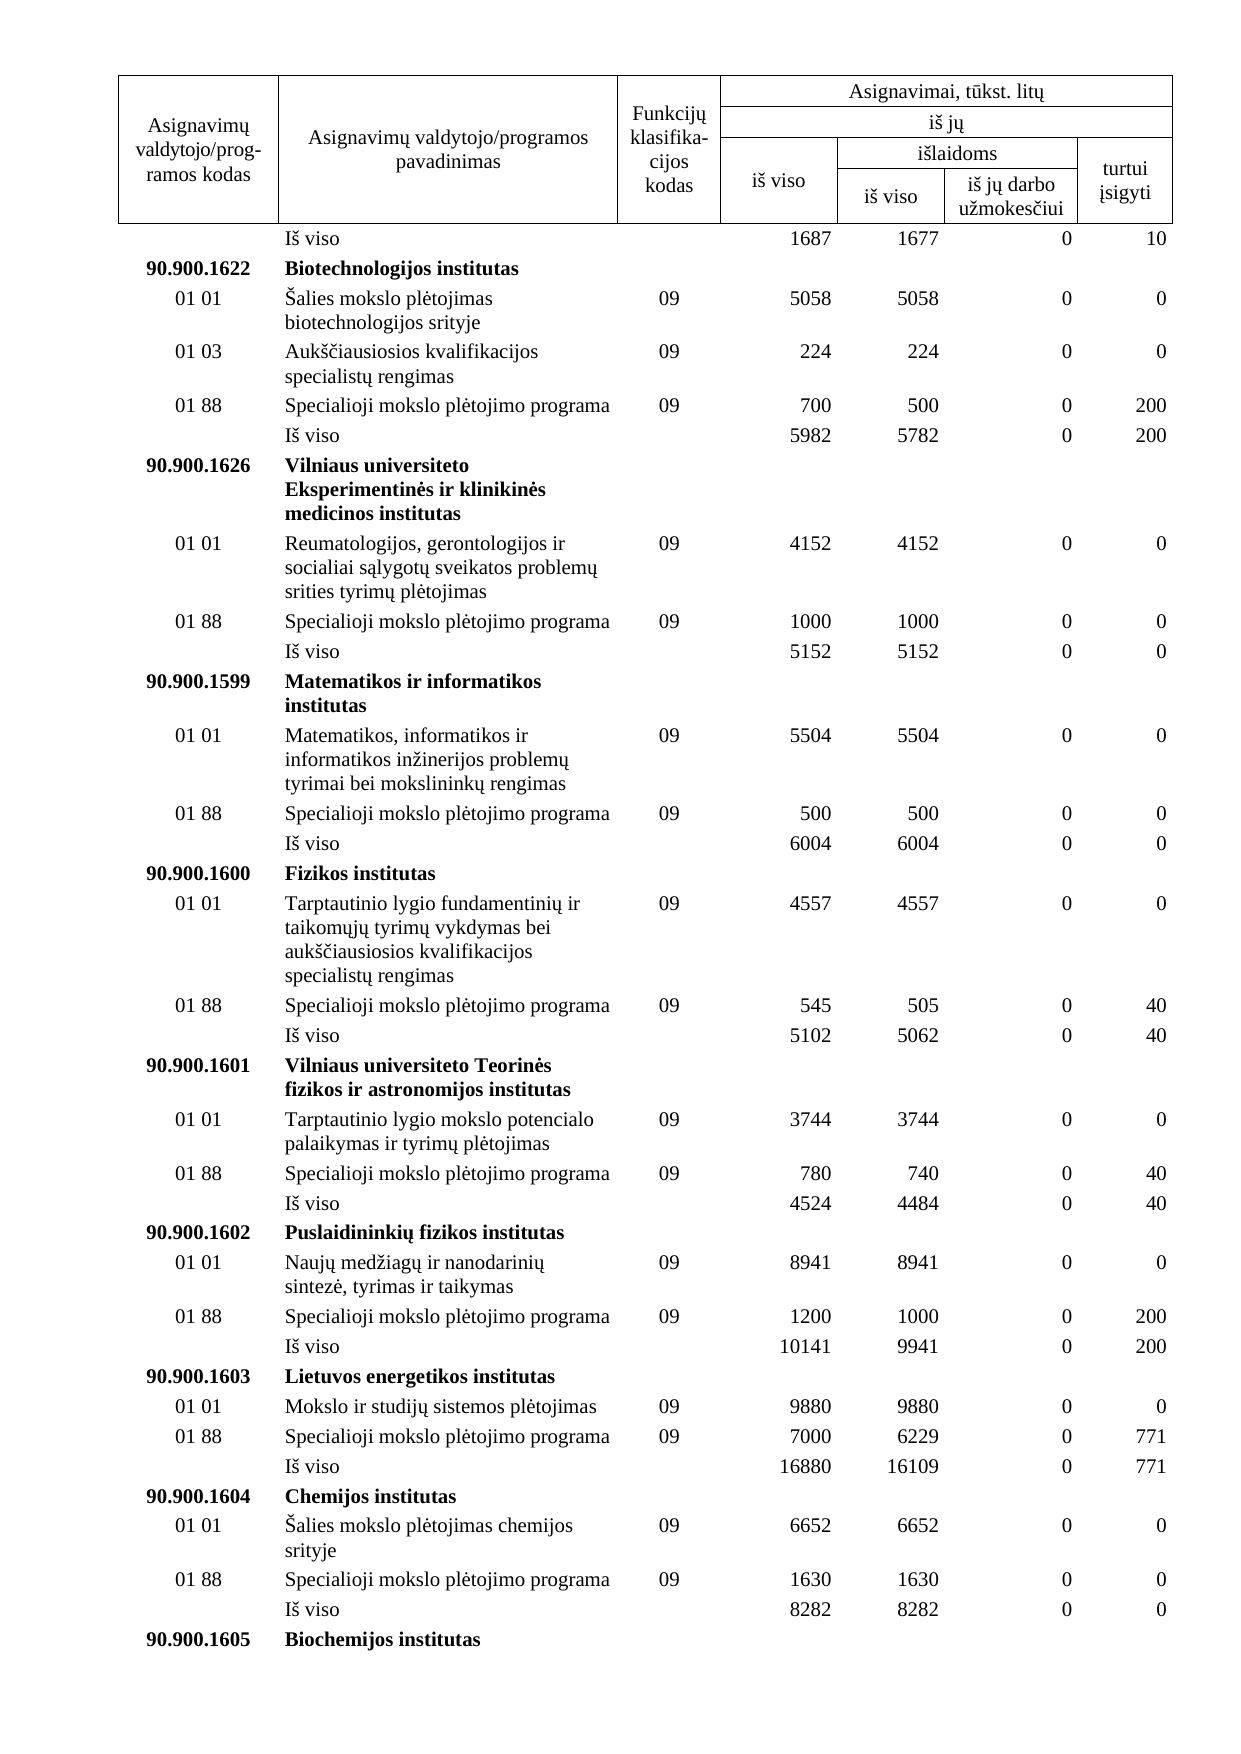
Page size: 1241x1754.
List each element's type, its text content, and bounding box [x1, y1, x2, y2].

table_cell [720, 1050, 837, 1104]
table_cell [1078, 1624, 1172, 1654]
table_cell 01 01 [118, 283, 278, 337]
table_cell 09 [618, 1104, 720, 1158]
table_cell Iš viso [279, 1451, 618, 1481]
table_cell 0 [1078, 798, 1172, 828]
table_cell 1677 [837, 224, 944, 253]
table_cell [720, 1218, 837, 1247]
table_cell Tarptautinio lygio fundamentinių ir taikomųjų tyrimų vykdymas bei aukščiausiosios kvalifikacijos specialistų rengimas [279, 888, 618, 990]
table_cell Matematikos, informatikos ir informatikos inžinerijos problemų tyrimai bei mokslininkų rengimas [279, 720, 618, 798]
table_cell 0 [945, 798, 1078, 828]
table_cell [1078, 666, 1172, 720]
table_cell Specialioji mokslo plėtojimo programa [279, 1565, 618, 1594]
table_cell 09 [618, 1247, 720, 1301]
table_cell [618, 1361, 720, 1391]
table_cell 16109 [837, 1451, 944, 1481]
table_cell 0 [945, 420, 1078, 450]
table_cell 771 [1078, 1451, 1172, 1481]
table_cell 10141 [720, 1331, 837, 1361]
table_cell Specialioji mokslo plėtojimo programa [279, 606, 618, 636]
table_cell [618, 636, 720, 666]
table_cell 0 [1078, 1391, 1172, 1421]
table_cell 5058 [837, 283, 944, 337]
table_cell [618, 1331, 720, 1361]
table_cell iš viso [721, 138, 837, 223]
table_cell 5062 [837, 1020, 944, 1050]
table_cell 10 [1078, 224, 1172, 253]
table_cell [720, 858, 837, 888]
table_cell 01 88 [118, 798, 278, 828]
table_cell [118, 1594, 278, 1624]
table_cell [1078, 1481, 1172, 1511]
table_cell 0 [1078, 1247, 1172, 1301]
table_cell išlaidoms [838, 138, 1077, 168]
table_cell 01 88 [118, 1158, 278, 1187]
table_header Funkcijų klasifika-cijos kodas [618, 76, 720, 223]
table_cell 500 [837, 798, 944, 828]
table_cell 01 88 [118, 1301, 278, 1331]
table_cell 09 [618, 391, 720, 420]
table_cell 0 [945, 1020, 1078, 1050]
table_cell 6652 [720, 1511, 837, 1564]
table_cell 0 [945, 1301, 1078, 1331]
table_cell 0 [1078, 1104, 1172, 1158]
table_cell 0 [945, 528, 1078, 606]
table_cell [118, 1020, 278, 1050]
table_cell 0 [945, 888, 1078, 990]
table_cell 09 [618, 528, 720, 606]
table_cell Šalies mokslo plėtojimas biotechnologijos srityje [279, 283, 618, 337]
table_cell [837, 253, 944, 283]
table_cell [945, 1361, 1078, 1391]
table_cell 500 [720, 798, 837, 828]
table_cell 0 [945, 1421, 1078, 1451]
table_cell 0 [1078, 283, 1172, 337]
table_cell 01 88 [118, 1565, 278, 1594]
table_cell 0 [945, 1104, 1078, 1158]
table_cell Fizikos institutas [279, 858, 618, 888]
table_cell 4557 [837, 888, 944, 990]
table_cell [618, 1218, 720, 1247]
table_cell 1630 [720, 1565, 837, 1594]
table_cell Iš viso [279, 1020, 618, 1050]
table_cell [945, 1050, 1078, 1104]
table_cell 90.900.1600 [118, 858, 278, 888]
table_cell 0 [1078, 888, 1172, 990]
table_cell [118, 1331, 278, 1361]
table_cell 0 [945, 1247, 1078, 1301]
table_cell 200 [1078, 1301, 1172, 1331]
table_cell 09 [618, 798, 720, 828]
table_cell 0 [945, 1391, 1078, 1421]
table_cell Lietuvos energetikos institutas [279, 1361, 618, 1391]
table_cell 09 [618, 283, 720, 337]
table_cell 500 [837, 391, 944, 420]
table_cell Vilniaus universiteto Teorinės fizikos ir astronomijos institutas [279, 1050, 618, 1104]
table_cell [720, 450, 837, 528]
table_cell 01 01 [118, 1247, 278, 1301]
table_cell 200 [1078, 391, 1172, 420]
table_cell Specialioji mokslo plėtojimo programa [279, 391, 618, 420]
table_cell 01 88 [118, 990, 278, 1020]
table_cell 0 [945, 1565, 1078, 1594]
table_cell [618, 828, 720, 858]
table_cell Naujų medžiagų ir nanodarinių sintezė, tyrimas ir taikymas [279, 1247, 618, 1301]
table_cell 9880 [837, 1391, 944, 1421]
table_cell 1687 [720, 224, 837, 253]
table_cell [1078, 1361, 1172, 1391]
table_cell 09 [618, 1511, 720, 1564]
table_cell Biochemijos institutas [279, 1624, 618, 1654]
table_cell 01 88 [118, 1421, 278, 1451]
table_cell 9941 [837, 1331, 944, 1361]
table_cell [945, 666, 1078, 720]
table_cell 1000 [837, 1301, 944, 1331]
table_cell 5504 [720, 720, 837, 798]
table_cell 09 [618, 720, 720, 798]
table_cell [945, 1218, 1078, 1247]
table_cell 0 [1078, 720, 1172, 798]
table_cell Specialioji mokslo plėtojimo programa [279, 990, 618, 1020]
table_cell 9880 [720, 1391, 837, 1421]
table_cell 200 [1078, 420, 1172, 450]
table_cell 90.900.1626 [118, 450, 278, 528]
table_cell 0 [945, 828, 1078, 858]
table_header Asignavimų valdytojo/programos pavadinimas [279, 76, 617, 223]
table_cell [720, 666, 837, 720]
table_cell 4557 [720, 888, 837, 990]
table_cell [118, 828, 278, 858]
table_cell Iš viso [279, 828, 618, 858]
table_cell 0 [945, 337, 1078, 391]
table_cell 0 [945, 720, 1078, 798]
table_cell iš viso [838, 169, 944, 223]
table_cell 4152 [837, 528, 944, 606]
table_cell 0 [945, 1451, 1078, 1481]
table_cell 0 [1078, 1565, 1172, 1594]
table_cell [837, 1624, 944, 1654]
table_cell Specialioji mokslo plėtojimo programa [279, 1421, 618, 1451]
table_cell [720, 253, 837, 283]
table_cell 0 [945, 1188, 1078, 1217]
table_cell 90.900.1604 [118, 1481, 278, 1511]
table_cell 4152 [720, 528, 837, 606]
table_cell [618, 253, 720, 283]
table_cell Iš viso [279, 420, 618, 450]
table_cell [837, 858, 944, 888]
table_header Asignavimai, tūkst. litų [721, 76, 1172, 106]
table_cell 5504 [837, 720, 944, 798]
table_cell turtui įsigyti [1078, 138, 1172, 223]
table_cell 1000 [720, 606, 837, 636]
table_cell [1078, 450, 1172, 528]
table_cell [837, 1481, 944, 1511]
table_cell [837, 1361, 944, 1391]
table_cell iš jų darbo užmokesčiui [945, 169, 1077, 223]
table_cell Iš viso [279, 1331, 618, 1361]
table_cell 0 [945, 636, 1078, 666]
table_cell 0 [945, 224, 1078, 253]
table_cell [118, 1188, 278, 1217]
table_cell [837, 666, 944, 720]
table_cell 09 [618, 1301, 720, 1331]
table_cell [118, 224, 278, 253]
table_cell [720, 1361, 837, 1391]
table_cell 0 [1078, 337, 1172, 391]
table_cell 224 [720, 337, 837, 391]
table_cell 90.900.1602 [118, 1218, 278, 1247]
table_cell 40 [1078, 990, 1172, 1020]
table_cell [118, 1451, 278, 1481]
table_cell [118, 636, 278, 666]
table_cell 40 [1078, 1158, 1172, 1187]
table_cell 0 [1078, 1511, 1172, 1564]
table_cell 01 01 [118, 720, 278, 798]
table_cell Šalies mokslo plėtojimas chemijos srityje [279, 1511, 618, 1564]
table_cell 0 [945, 1331, 1078, 1361]
table_cell 8941 [837, 1247, 944, 1301]
table_cell 01 01 [118, 1104, 278, 1158]
table_cell 0 [1078, 828, 1172, 858]
table_cell 5982 [720, 420, 837, 450]
table_cell [1078, 1050, 1172, 1104]
table_cell 5102 [720, 1020, 837, 1050]
table_cell 4524 [720, 1188, 837, 1217]
table_cell Iš viso [279, 1594, 618, 1624]
table_cell 09 [618, 888, 720, 990]
table_cell 0 [945, 990, 1078, 1020]
table_cell 09 [618, 1391, 720, 1421]
table_cell [720, 1481, 837, 1511]
table_cell 5152 [720, 636, 837, 666]
table_cell 8282 [837, 1594, 944, 1624]
table_cell 1630 [837, 1565, 944, 1594]
table_cell 5152 [837, 636, 944, 666]
table_cell iš jų [721, 107, 1172, 137]
table_cell [618, 858, 720, 888]
table_cell 09 [618, 1421, 720, 1451]
table_cell 0 [945, 1511, 1078, 1564]
table_cell [945, 253, 1078, 283]
table_cell 90.900.1605 [118, 1624, 278, 1654]
table_cell 6652 [837, 1511, 944, 1564]
table_cell Aukščiausiosios kvalifikacijos specialistų rengimas [279, 337, 618, 391]
table_cell [618, 1050, 720, 1104]
table_cell [618, 420, 720, 450]
table_cell 01 01 [118, 1391, 278, 1421]
table_cell Specialioji mokslo plėtojimo programa [279, 1301, 618, 1331]
table_cell [118, 420, 278, 450]
table_cell 0 [1078, 636, 1172, 666]
table_cell 200 [1078, 1331, 1172, 1361]
table_cell Reumatologijos, gerontologijos ir socialiai sąlygotų sveikatos problemų srities tyrimų plėtojimas [279, 528, 618, 606]
table_cell Specialioji mokslo plėtojimo programa [279, 1158, 618, 1187]
table_cell 8941 [720, 1247, 837, 1301]
table_cell 5058 [720, 283, 837, 337]
table_cell 3744 [720, 1104, 837, 1158]
table_cell 224 [837, 337, 944, 391]
table_cell Tarptautinio lygio mokslo potencialo palaikymas ir tyrimų plėtojimas [279, 1104, 618, 1158]
table_cell [618, 224, 720, 253]
table_cell Mokslo ir studijų sistemos plėtojimas [279, 1391, 618, 1421]
table_cell 01 03 [118, 337, 278, 391]
table_cell 09 [618, 1158, 720, 1187]
table_cell 5782 [837, 420, 944, 450]
table_cell Chemijos institutas [279, 1481, 618, 1511]
table_cell Iš viso [279, 636, 618, 666]
table_cell [1078, 858, 1172, 888]
table_cell 40 [1078, 1188, 1172, 1217]
table_cell 0 [1078, 1594, 1172, 1624]
table_cell 505 [837, 990, 944, 1020]
table_cell 4484 [837, 1188, 944, 1217]
table_cell 01 01 [118, 528, 278, 606]
table_cell 0 [945, 1594, 1078, 1624]
table_cell Specialioji mokslo plėtojimo programa [279, 798, 618, 828]
table_cell [720, 1624, 837, 1654]
table_cell 0 [1078, 606, 1172, 636]
table_cell 6004 [720, 828, 837, 858]
table_cell 740 [837, 1158, 944, 1187]
table_cell [618, 1020, 720, 1050]
table_cell 3744 [837, 1104, 944, 1158]
table_cell [618, 1481, 720, 1511]
table_cell [1078, 253, 1172, 283]
table_cell 0 [945, 606, 1078, 636]
table_header Asignavimų valdytojo/prog-ramos kodas [119, 76, 278, 223]
table_cell 90.900.1622 [118, 253, 278, 283]
table_cell 545 [720, 990, 837, 1020]
table_cell Puslaidininkių fizikos institutas [279, 1218, 618, 1247]
table_cell 700 [720, 391, 837, 420]
table_cell 8282 [720, 1594, 837, 1624]
table_cell [1078, 1218, 1172, 1247]
table_cell 01 88 [118, 391, 278, 420]
table_cell [618, 450, 720, 528]
table_cell Iš viso [279, 224, 618, 253]
table_cell [837, 1218, 944, 1247]
table_cell 40 [1078, 1020, 1172, 1050]
table_cell 1200 [720, 1301, 837, 1331]
table_cell 771 [1078, 1421, 1172, 1451]
table_cell [618, 1594, 720, 1624]
table_cell 780 [720, 1158, 837, 1187]
table_cell [837, 1050, 944, 1104]
table_cell Biotechnologijos institutas [279, 253, 618, 283]
table_cell [837, 450, 944, 528]
table_cell 6004 [837, 828, 944, 858]
table_cell 09 [618, 606, 720, 636]
table_cell 6229 [837, 1421, 944, 1451]
table_cell 0 [945, 283, 1078, 337]
table_cell 01 01 [118, 1511, 278, 1564]
table_cell 0 [945, 391, 1078, 420]
table_cell Matematikos ir informatikos institutas [279, 666, 618, 720]
table_cell 0 [1078, 528, 1172, 606]
table_cell 7000 [720, 1421, 837, 1451]
table_cell 90.900.1601 [118, 1050, 278, 1104]
table_cell 16880 [720, 1451, 837, 1481]
table_cell [618, 1451, 720, 1481]
table_cell 09 [618, 337, 720, 391]
table_cell 01 88 [118, 606, 278, 636]
table_cell 90.900.1599 [118, 666, 278, 720]
table_cell [945, 1624, 1078, 1654]
table_cell 0 [945, 1158, 1078, 1187]
table_cell [945, 450, 1078, 528]
table_cell 01 01 [118, 888, 278, 990]
table_cell [618, 1188, 720, 1217]
table_cell [945, 1481, 1078, 1511]
table_cell [618, 1624, 720, 1654]
table_cell [618, 666, 720, 720]
table_cell Vilniaus universiteto Eksperimentinės ir klinikinės medicinos institutas [279, 450, 618, 528]
table_cell 1000 [837, 606, 944, 636]
table_cell 90.900.1603 [118, 1361, 278, 1391]
table_cell 09 [618, 1565, 720, 1594]
table_cell Iš viso [279, 1188, 618, 1217]
table_cell [945, 858, 1078, 888]
table_cell 09 [618, 990, 720, 1020]
